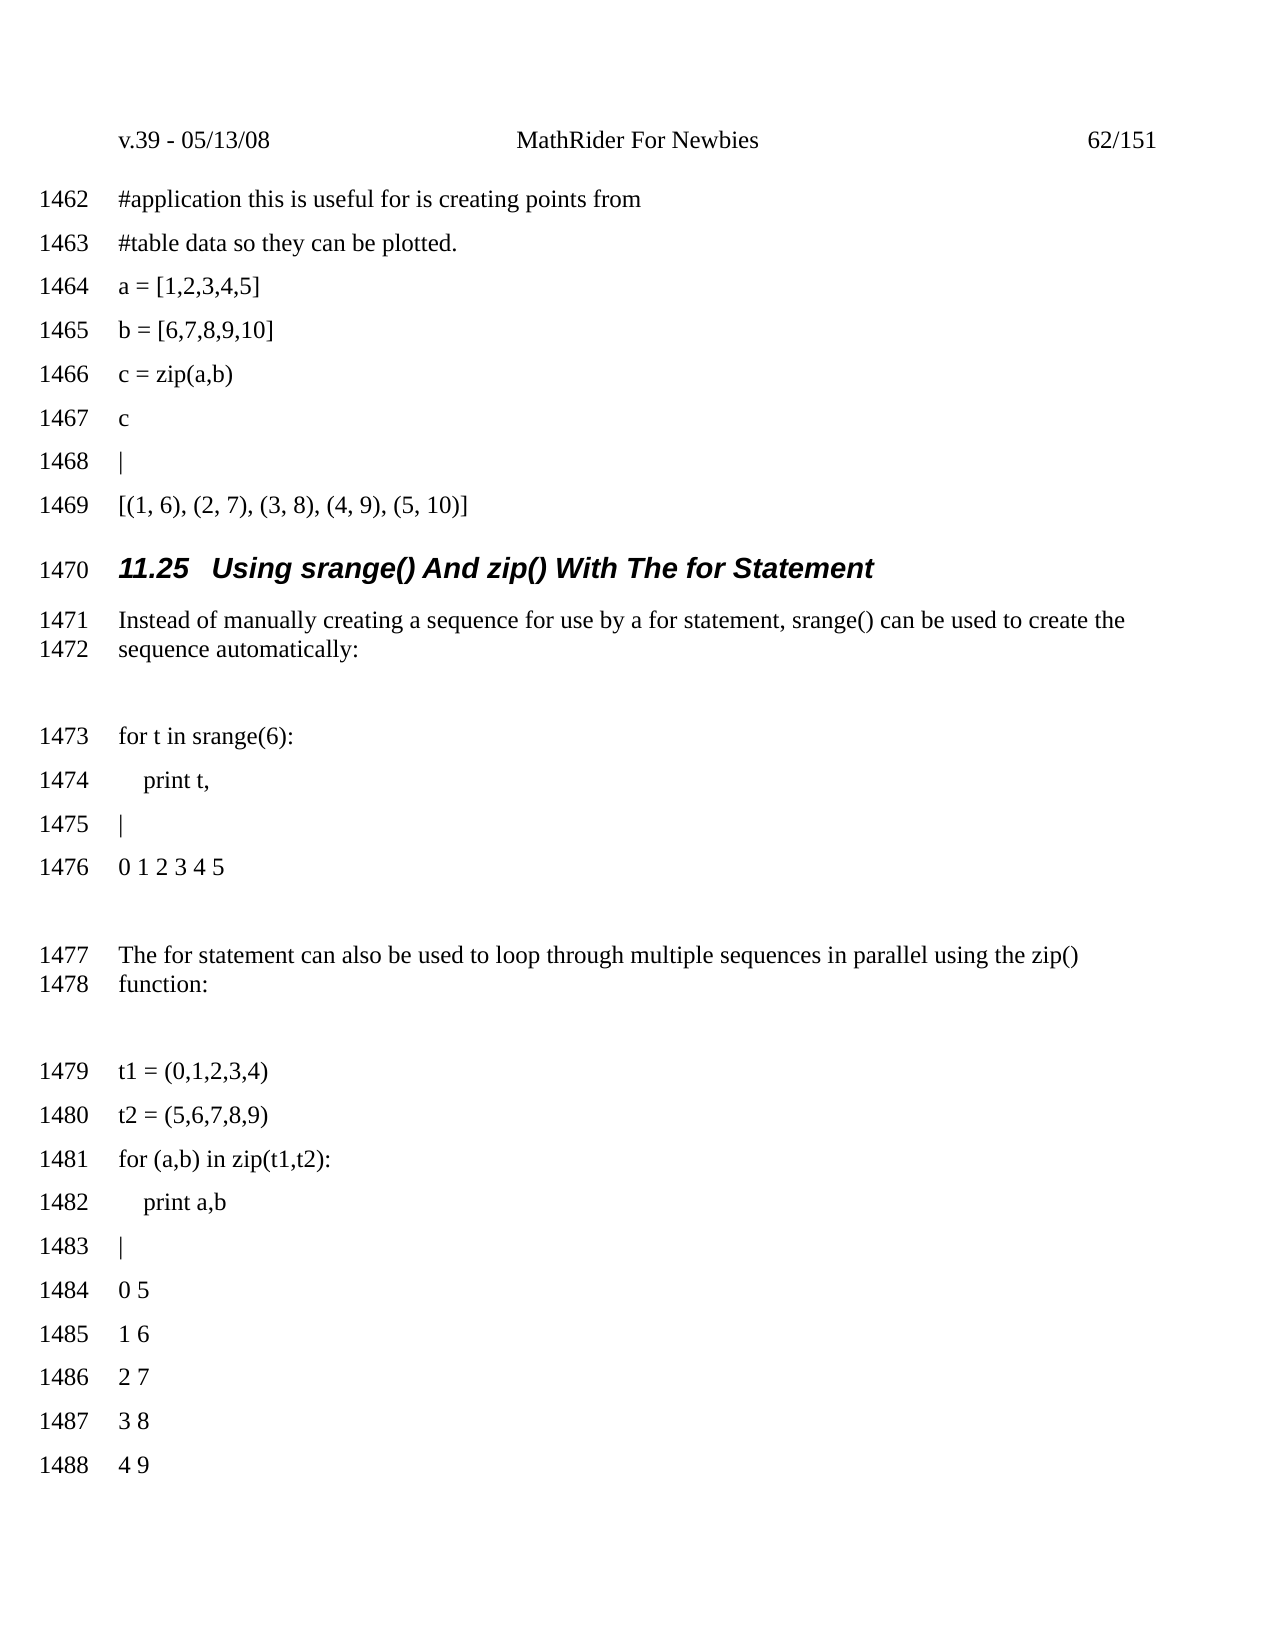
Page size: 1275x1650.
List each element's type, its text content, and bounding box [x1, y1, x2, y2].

text [(1, 6), (2, 7), (3, 8), (4, 9), (5, 10)] [118, 490, 1157, 519]
text b = [6,7,8,9,10] [118, 315, 1157, 344]
text The for statement can also be used to loop through multiple sequences in parallel using the zip() function: [118, 940, 1157, 997]
text #application this is useful for is creating points from [118, 184, 1157, 213]
text a = [1,2,3,4,5] [118, 271, 1157, 300]
text 0 5 [118, 1275, 1157, 1304]
text print t, [118, 765, 1157, 794]
text #table data so they can be plotted. [118, 228, 1157, 256]
text t2 = (5,6,7,8,9) [118, 1100, 1157, 1129]
text 3 8 [118, 1406, 1157, 1435]
text 2 7 [118, 1362, 1157, 1391]
text 4 9 [118, 1450, 1157, 1479]
text c = zip(a,b) [118, 359, 1157, 388]
text | [118, 809, 1157, 837]
text | [118, 1231, 1157, 1260]
text t1 = (0,1,2,3,4) [118, 1056, 1157, 1085]
text for (a,b) in zip(t1,t2): [118, 1144, 1157, 1172]
text for t in srange(6): [118, 721, 1157, 750]
text 1 6 [118, 1319, 1157, 1347]
text c [118, 403, 1157, 431]
text 0 1 2 3 4 5 [118, 852, 1157, 881]
subtitle Using srange() And zip() With The for Statement [118, 551, 1157, 585]
text Instead of manually creating a sequence for use by a for statement, srange() can be used to create the sequence automatically: [118, 605, 1157, 662]
text | [118, 446, 1157, 475]
text print a,b [118, 1187, 1157, 1216]
